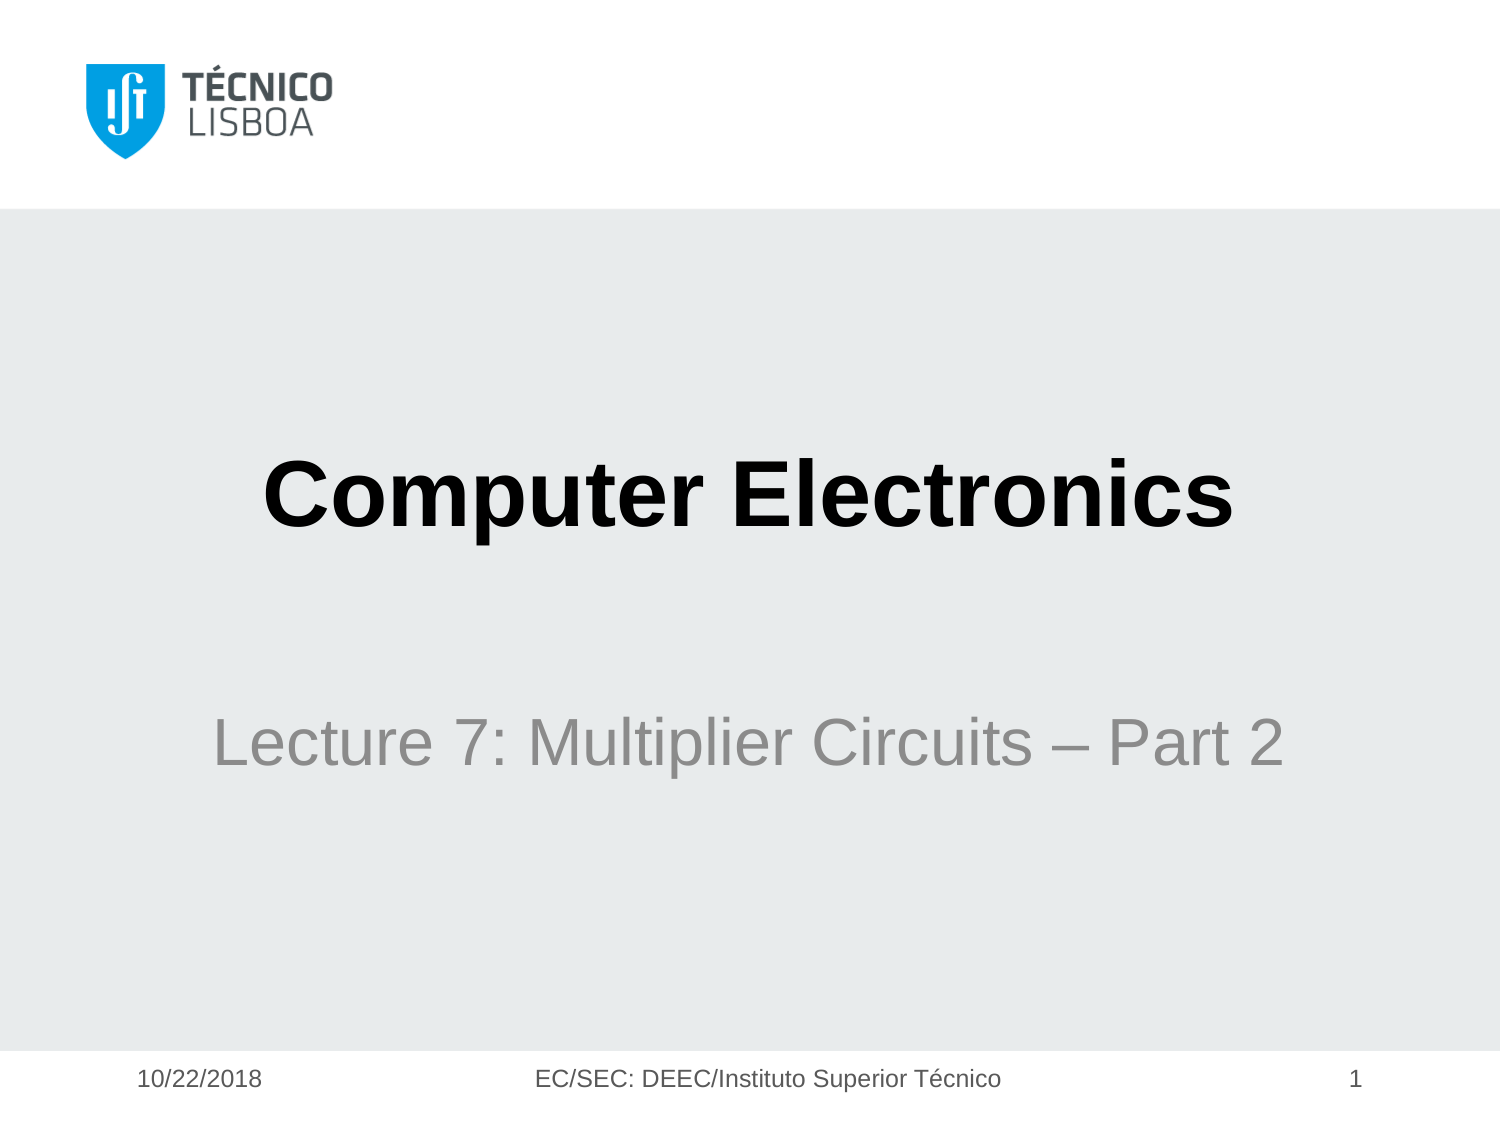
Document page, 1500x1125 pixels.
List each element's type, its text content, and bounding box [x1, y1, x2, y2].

slide_number [1077, 1052, 1378, 1103]
subtitle Lecture 7: Multiplier Circuits – Part 2 [121, 691, 1378, 894]
slide_number 10/22/2018 [121, 1052, 425, 1103]
footer EC/SEC: DEEC/Instituto Superior Técnico [512, 1052, 1032, 1103]
title Computer Electronics [121, 322, 1378, 655]
picture [0, 0, 1500, 1125]
